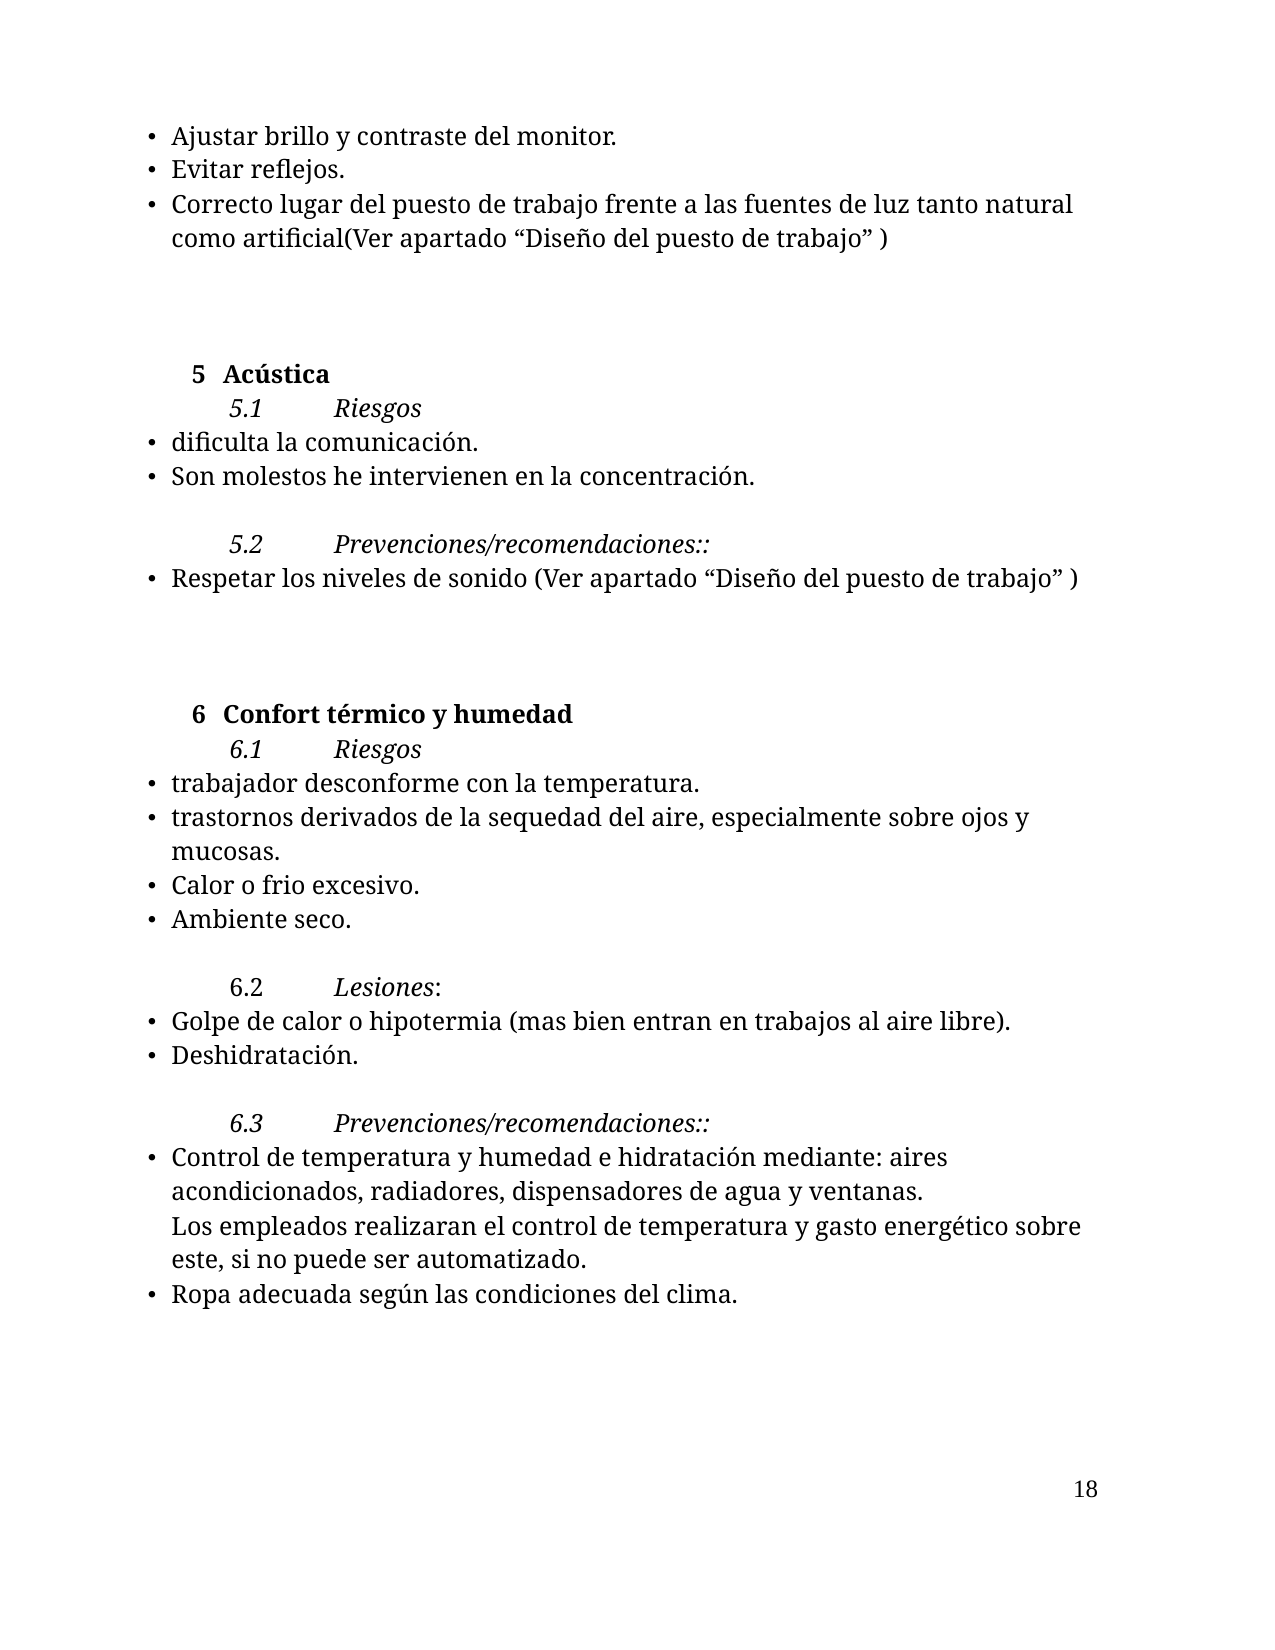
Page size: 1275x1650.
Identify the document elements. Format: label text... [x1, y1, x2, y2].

list Acústica [185, 357, 1098, 391]
list trabajador desconforme con la temperatura. [148, 765, 1098, 799]
list Prevenciones/recomendaciones:: [223, 1106, 1098, 1140]
list Ropa adecuada según las condiciones del clima. [148, 1276, 1098, 1310]
list Ambiente seco. [148, 902, 1098, 936]
list Correcto lugar del puesto de trabajo frente a las fuentes de luz tanto natural como artificial(Ver apartado “Diseño del puesto de trabajo” ) [148, 186, 1098, 254]
list Calor o frio excesivo. [148, 867, 1098, 902]
list Riesgos [223, 391, 1098, 425]
list Ajustar brillo y contraste del monitor. [148, 118, 1098, 152]
list Lesiones: [223, 970, 1098, 1004]
list Respetar los niveles de sonido (Ver apartado “Diseño del puesto de trabajo” ) [148, 561, 1098, 595]
list Los empleados realizaran el control de temperatura y gasto energético sobre este, si no puede ser automatizado. [148, 1208, 1098, 1276]
list Evitar reflejos. [148, 152, 1098, 186]
list Golpe de calor o hipotermia (mas bien entran en trabajos al aire libre). [148, 1004, 1098, 1038]
list Deshidratación. [148, 1038, 1098, 1072]
list Son molestos he intervienen en la concentración. [148, 459, 1098, 493]
list Riesgos [223, 731, 1098, 765]
list dificulta la comunicación. [148, 425, 1098, 459]
list trastornos derivados de la sequedad del aire, especialmente sobre ojos y mucosas. [148, 799, 1098, 867]
list Control de temperatura y humedad e hidratación mediante: aires acondicionados, radiadores, dispensadores de agua y ventanas. [148, 1140, 1098, 1208]
list Prevenciones/recomendaciones:: [223, 527, 1098, 561]
list Confort térmico y humedad [185, 697, 1098, 731]
